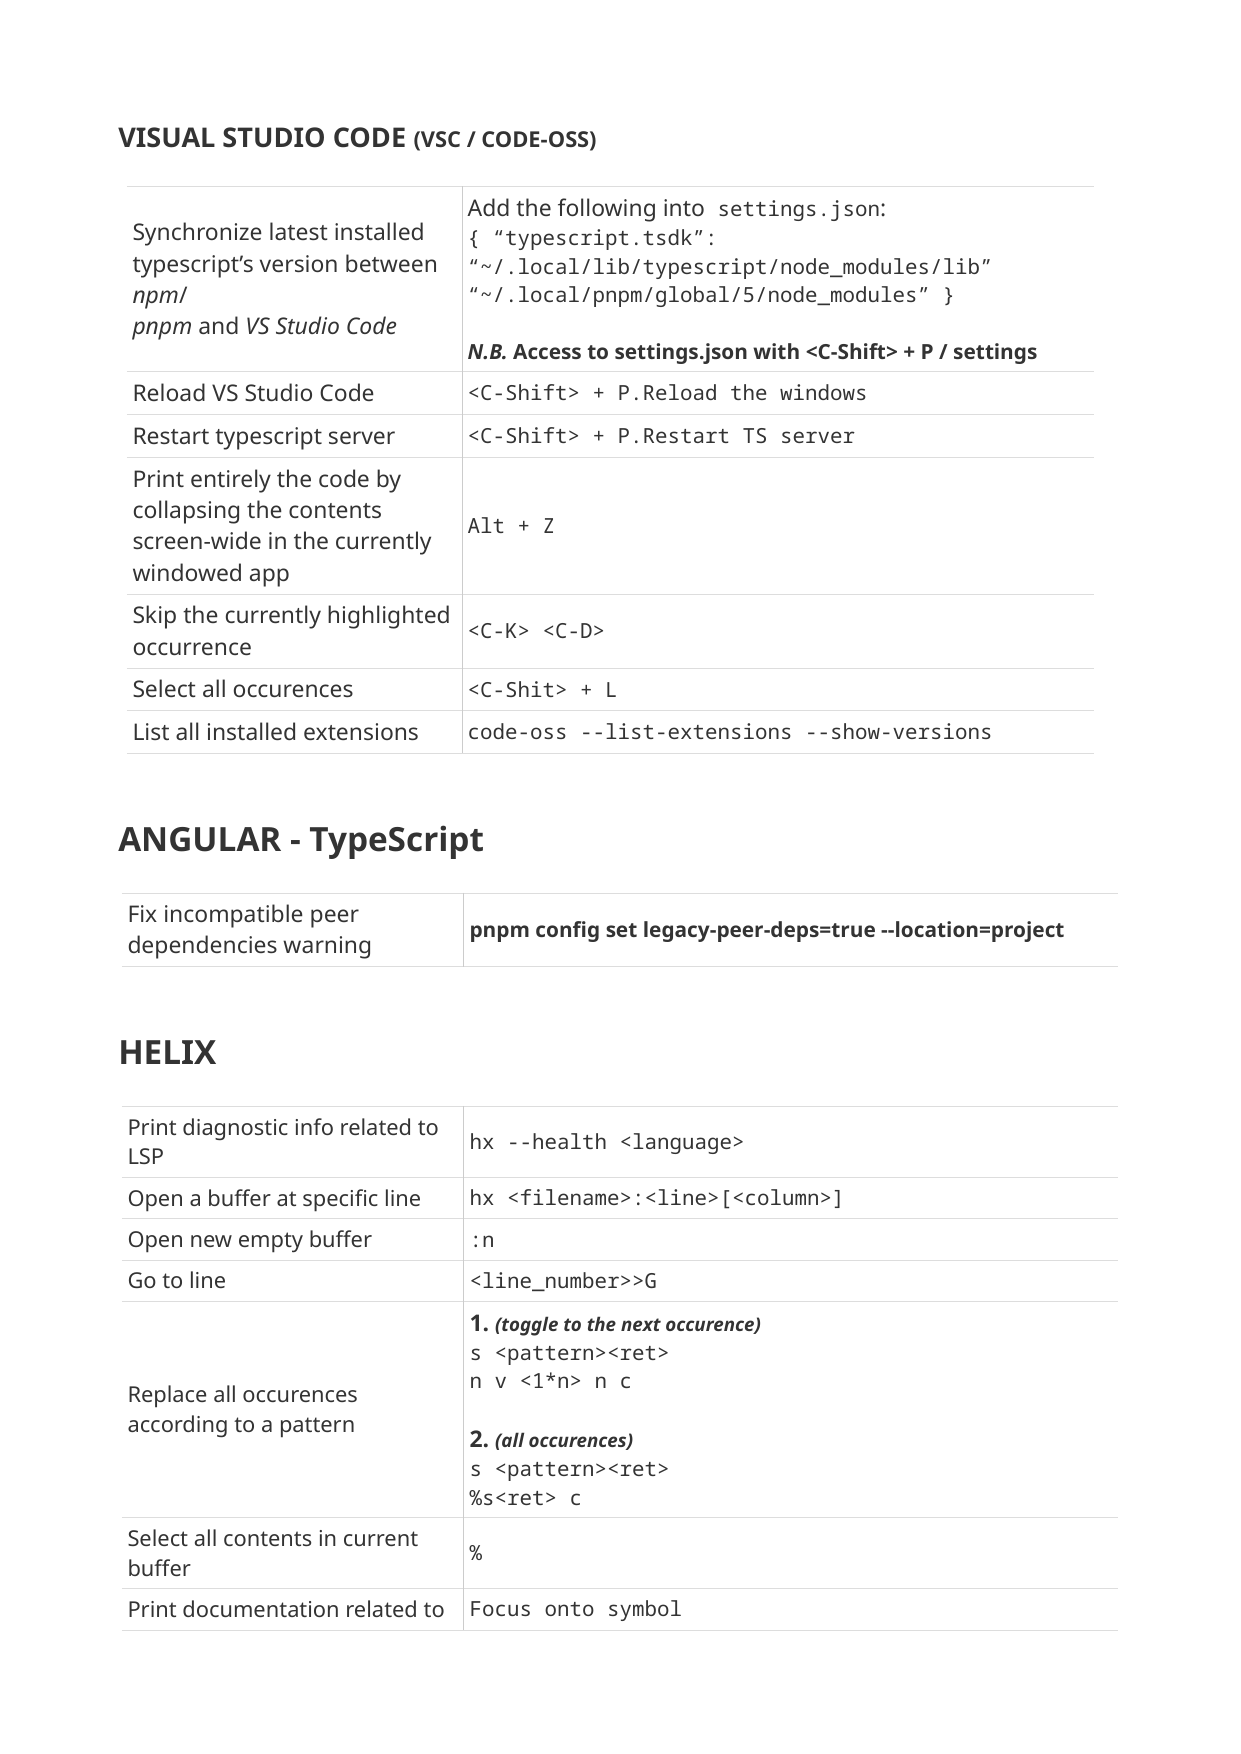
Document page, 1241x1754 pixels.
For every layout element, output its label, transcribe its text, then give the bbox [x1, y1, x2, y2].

table_header hx --health <language> [464, 1107, 1118, 1177]
table_cell <C-Shit> + L [463, 669, 1093, 710]
table_cell :n [464, 1219, 1118, 1259]
table_cell Open a buffer at specific line [122, 1178, 463, 1218]
table_cell Restart typescript server [127, 415, 462, 457]
table_cell Skip the currently highlighted occurrence [127, 595, 462, 667]
table_cell List all installed extensions [127, 711, 462, 753]
table_cell 1. (toggle to the next occurence) s <pattern><ret> n v <1*n> n c 2. (all occurences) s <pattern><ret> %s<ret> c [464, 1302, 1118, 1517]
text VISUAL STUDIO CODE (VSC / CODE-OSS) [118, 118, 1122, 155]
table_cell Alt + Z [463, 458, 1093, 593]
table_header Add the following into settings.json: { “typescript.tsdk”: “~/.local/lib/typescript/node_modules/lib” “~/.local/pnpm/global/5/node_modules” } N.B. Access to settings.json with <C-Shift> + P / settings [463, 187, 1093, 371]
table_cell <C-Shift> + P.Restart TS server [463, 415, 1093, 457]
table_cell <C-Shift> + P.Reload the windows [463, 372, 1093, 414]
table_cell Focus onto symbol [464, 1589, 1118, 1630]
table_cell Print documentation related to [122, 1589, 463, 1630]
table_cell Select all contents in current buffer [122, 1518, 463, 1588]
table_cell code-oss --list-extensions --show-versions [463, 711, 1093, 753]
table_header Fix incompatible peer dependencies warning [122, 894, 463, 966]
text HELIX [118, 1029, 1122, 1074]
table_cell Open new empty buffer [122, 1219, 463, 1259]
text ANGULAR - TypeScript [118, 816, 1122, 861]
table_header Print diagnostic info related to LSP [122, 1107, 463, 1177]
table_header pnpm config set legacy-peer-deps=true --location=project [464, 894, 1118, 966]
table_cell <C-K> <C-D> [463, 595, 1093, 667]
table_cell hx <filename>:<line>[<column>] [464, 1178, 1118, 1218]
table_cell <line_number>>G [464, 1261, 1118, 1301]
table_header Synchronize latest installed typescript’s version between npm/ pnpm and VS Studio Code [127, 187, 462, 371]
table_cell Replace all occurences according to a pattern [122, 1302, 463, 1517]
table_cell Select all occurences [127, 669, 462, 710]
table_cell Reload VS Studio Code [127, 372, 462, 414]
table_cell Print entirely the code by collapsing the contents screen-wide in the currently windowed app [127, 458, 462, 593]
table_cell % [464, 1518, 1118, 1588]
table_cell Go to line [122, 1261, 463, 1301]
